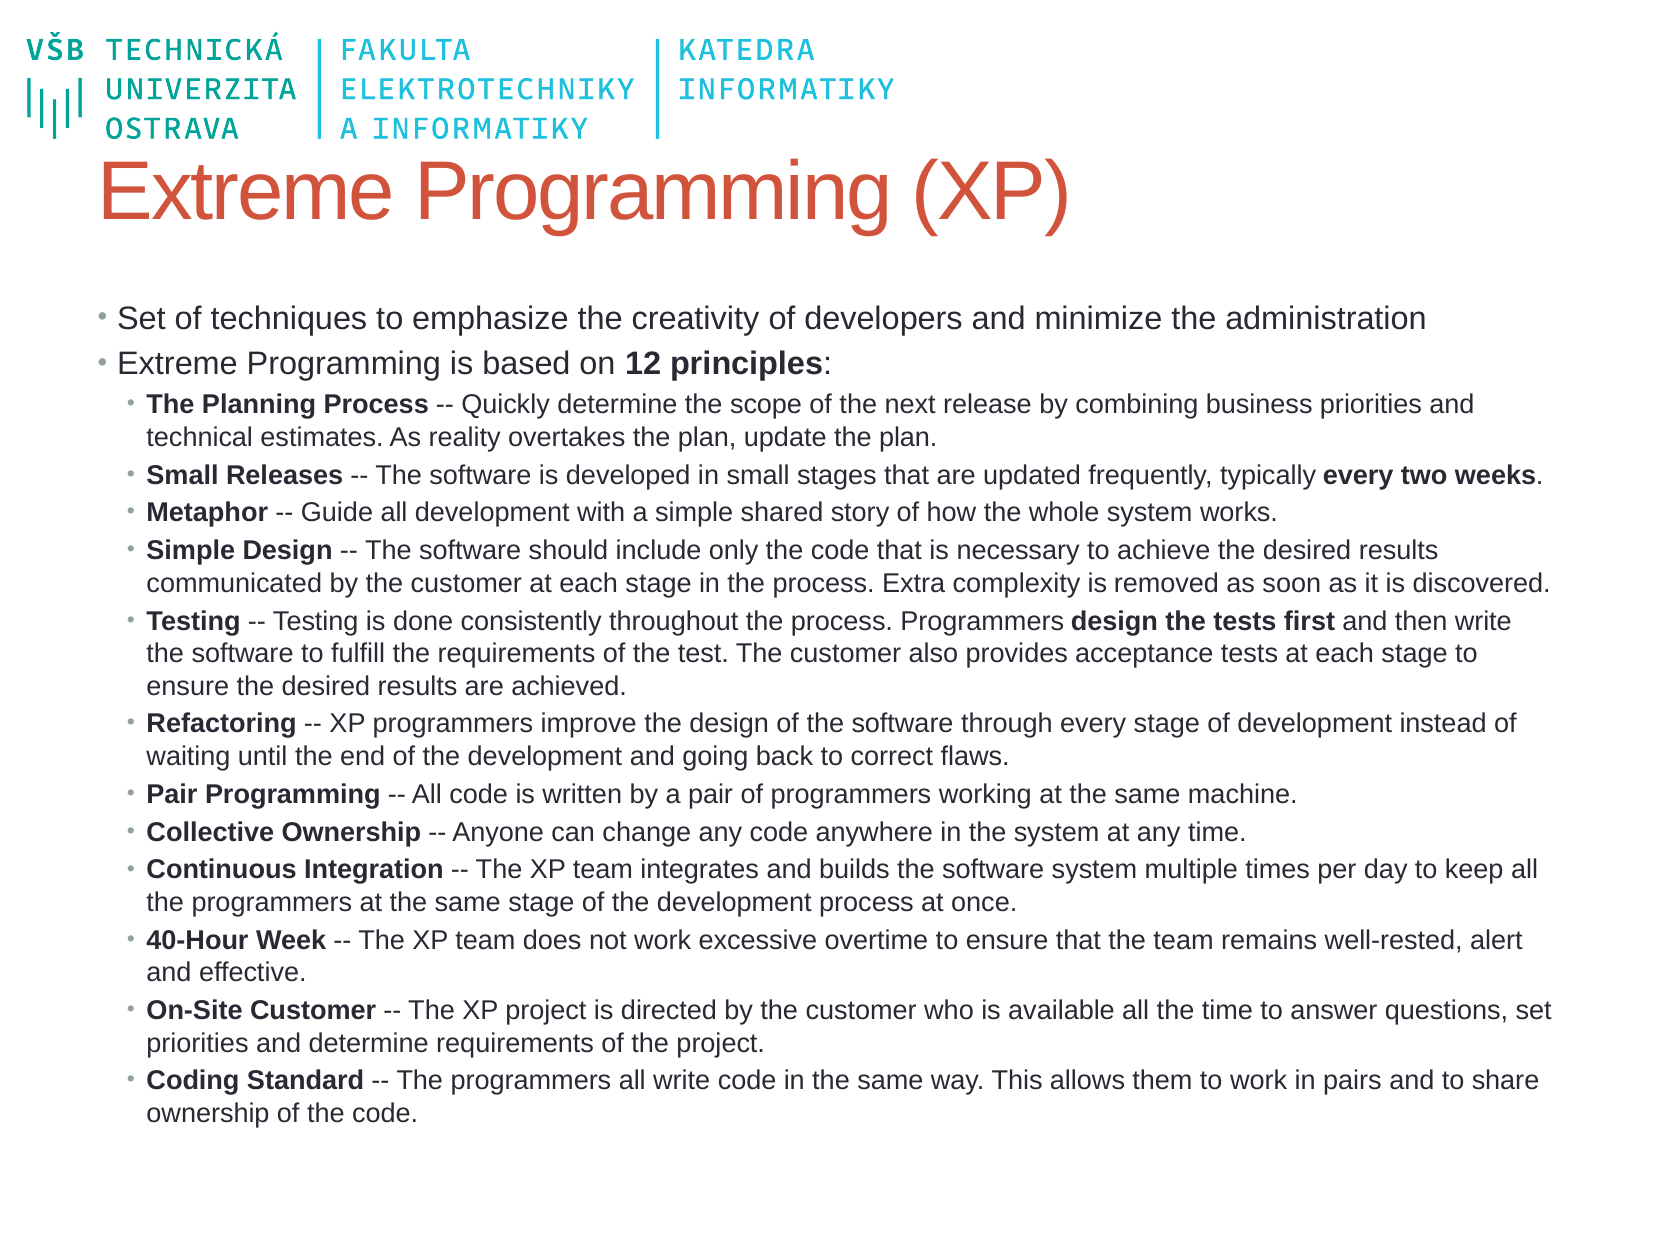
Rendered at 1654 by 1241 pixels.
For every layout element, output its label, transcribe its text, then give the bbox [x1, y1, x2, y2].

picture [26, 31, 894, 139]
title Extreme Programming (XP) [82, 96, 1571, 276]
list Set of techniques to emphasize the creativity of developers and minimize the administration Extreme Programming is based on 12 principles: The Planning Process -- Quickly determine the scope of the next release by combining business priorities and technical estimates. As reality overtakes the plan, update the plan. Small Releases -- The software is developed in small stages that are updated frequently, typically every two weeks. Metaphor -- Guide all development with a simple shared story of how the whole system works. Simple Design -- The software should include only the code that is necessary to achieve the desired results communicated by the customer at each stage in the process. Extra complexity is removed as soon as it is discovered. Testing -- Testing is done consistently throughout the process. Programmers design the tests first and then write the software to fulfill the requirements of the test. The customer also provides acceptance tests at each stage to ensure the desired results are achieved. Refactoring -- XP programmers improve the design of the software through every stage of development instead of waiting until the end of the development and going back to correct flaws. Pair Programming -- All code is written by a pair of programmers working at the same machine. Collective Ownership -- Anyone can change any code anywhere in the system at any time. Continuous Integration -- The XP team integrates and builds the software system multiple times per day to keep all the programmers at the same stage of the development process at once. 40-Hour Week -- The XP team does not work excessive overtime to ensure that the team remains well-rested, alert and effective. On-Site Customer -- The XP project is directed by the customer who is available all the time to answer questions, set priorities and determine requirements of the project. Coding Standard -- The programmers all write code in the same way. This allows them to work in pairs and to share ownership of the code. [82, 289, 1571, 1172]
